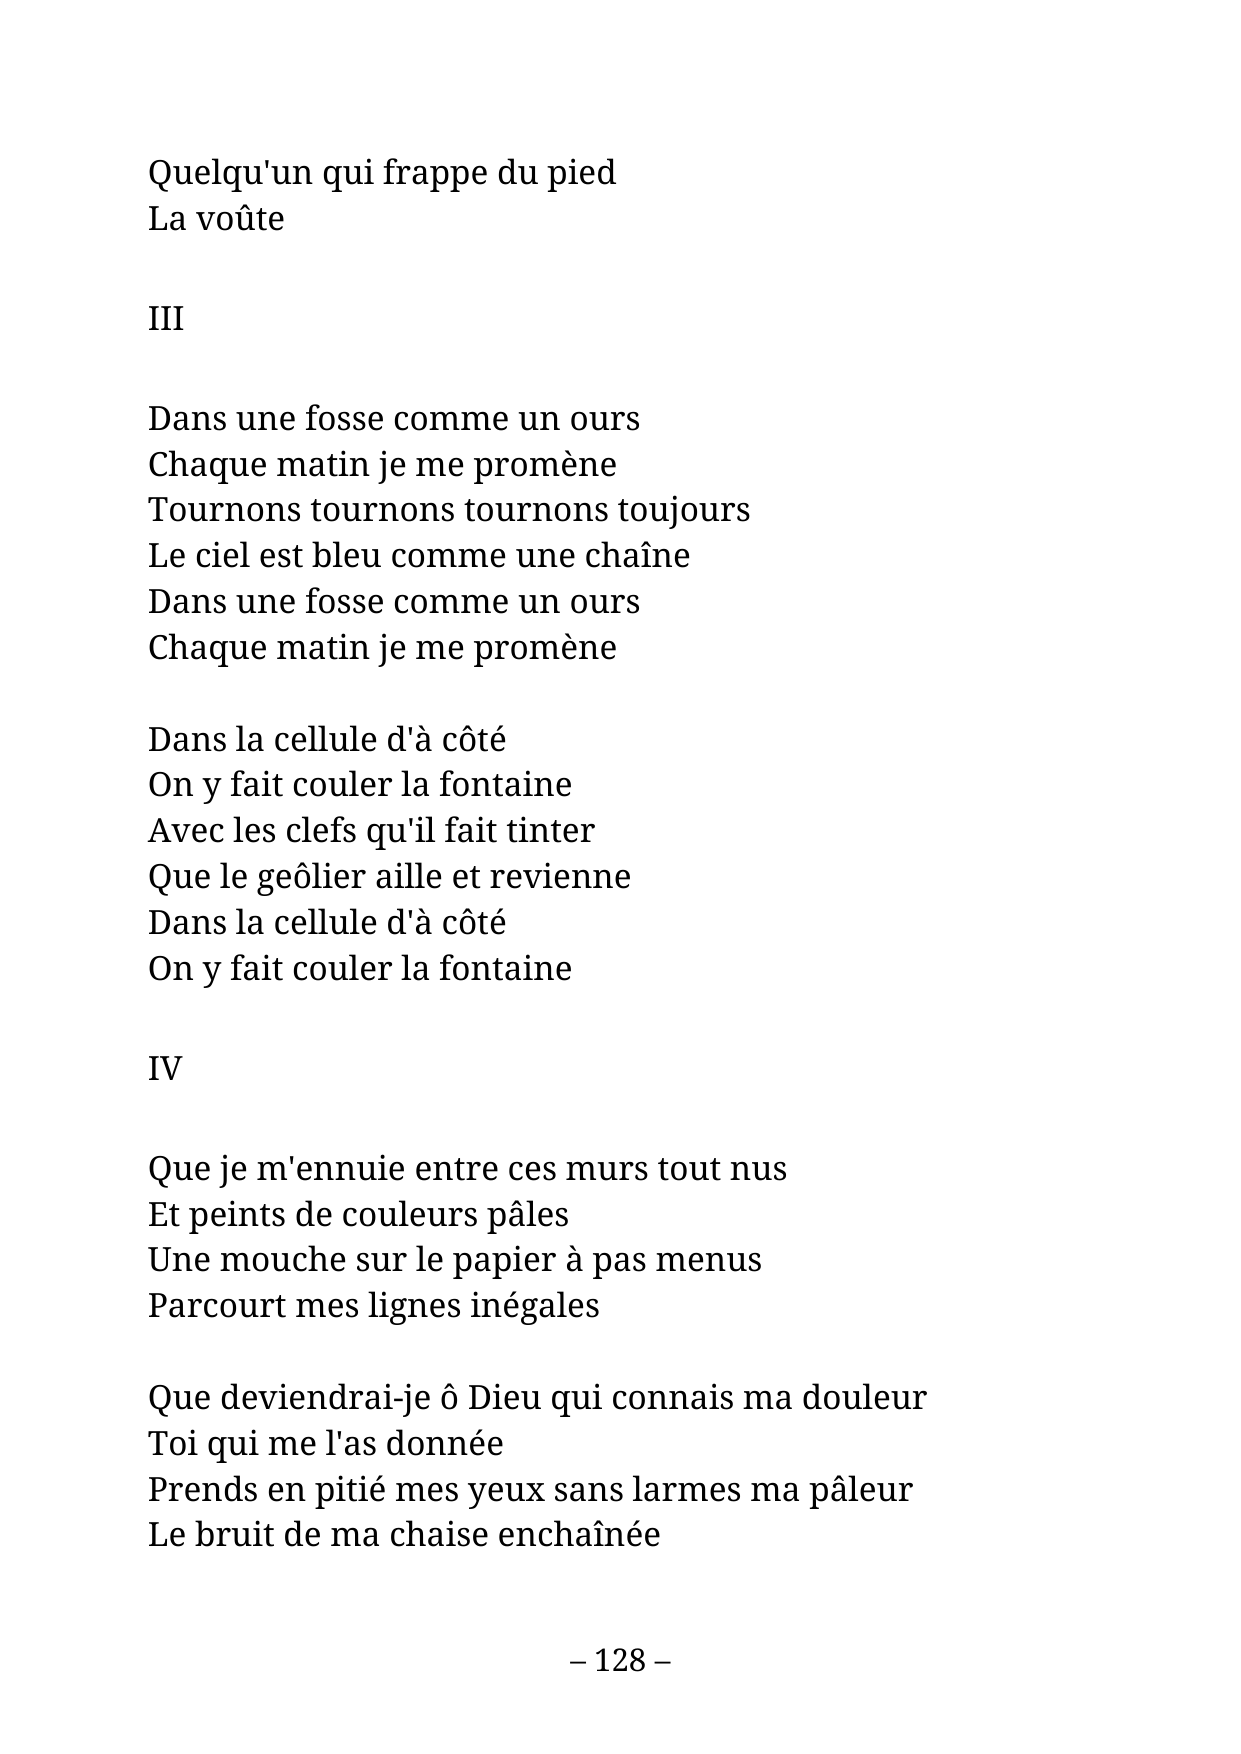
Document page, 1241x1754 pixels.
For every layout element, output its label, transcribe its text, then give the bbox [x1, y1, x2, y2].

text Dans une fosse comme un ours Chaque matin je me promène Tournons tournons tournons toujours Le ciel est bleu comme une chaîne Dans une fosse comme un ours Chaque matin je me promène Dans la cellule d'à côté On y fait couler la fontaine Avec les clefs qu'il fait tinter Que le geôlier aille et revienne Dans la cellule d'à côté On y fait couler la fontaine [148, 393, 1092, 989]
text III [148, 293, 1092, 339]
text Que je m'ennuie entre ces murs tout nus Et peints de couleurs pâles Une mouche sur le papier à pas menus Parcourt mes lignes inégales Que deviendrai-je ô Dieu qui connais ma douleur Toi qui me l'as donnée Prends en pitié mes yeux sans larmes ma pâleur Le bruit de ma chaise enchaînée [148, 1143, 1092, 1602]
text IV [148, 1043, 1092, 1089]
text Quelqu'un qui frappe du pied La voûte [148, 148, 1092, 239]
